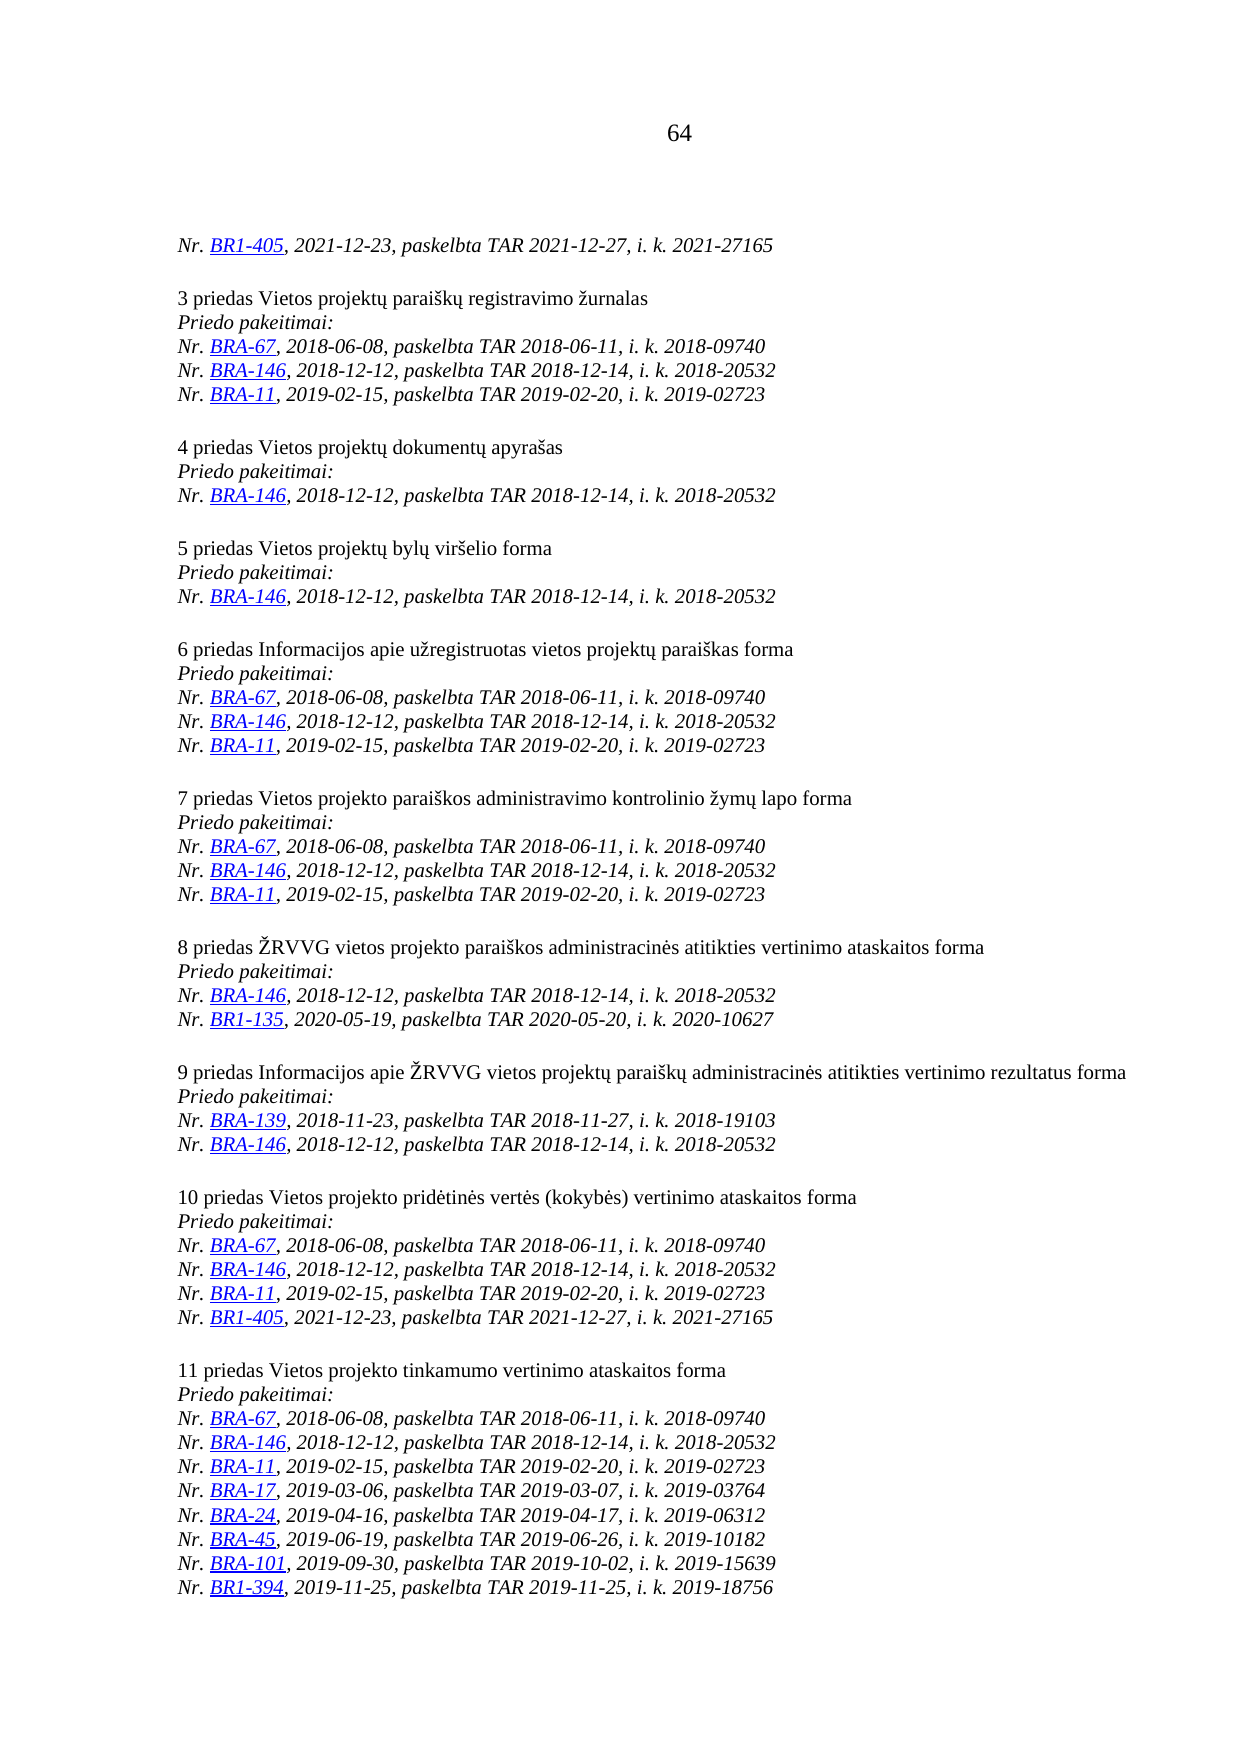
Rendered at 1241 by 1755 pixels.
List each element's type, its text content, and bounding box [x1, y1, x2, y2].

text Nr. BRA-146, 2018-12-12, paskelbta TAR 2018-12-14, i. k. 2018-20532 [177, 584, 1181, 608]
text Nr. BRA-11, 2019-02-15, paskelbta TAR 2019-02-20, i. k. 2019-02723 [177, 382, 1181, 406]
text Nr. BRA-11, 2019-02-15, paskelbta TAR 2019-02-20, i. k. 2019-02723 [177, 882, 1181, 906]
text 10 priedas Vietos projekto pridėtinės vertės (kokybės) vertinimo ataskaitos forma [177, 1185, 1181, 1209]
text 4 priedas Vietos projektų dokumentų apyrašas [177, 435, 1181, 459]
text Nr. BRA-24, 2019-04-16, paskelbta TAR 2019-04-17, i. k. 2019-06312 [177, 1502, 1181, 1527]
text 11 priedas Vietos projekto tinkamumo vertinimo ataskaitos forma [177, 1358, 1181, 1382]
text Priedo pakeitimai: [177, 1084, 1181, 1108]
text Nr. BRA-146, 2018-12-12, paskelbta TAR 2018-12-14, i. k. 2018-20532 [177, 983, 1181, 1007]
text 7 priedas Vietos projekto paraiškos administravimo kontrolinio žymų lapo forma [177, 786, 1181, 810]
text Nr. BRA-146, 2018-12-12, paskelbta TAR 2018-12-14, i. k. 2018-20532 [177, 1430, 1181, 1454]
text Nr. BR1-135, 2020-05-19, paskelbta TAR 2020-05-20, i. k. 2020-10627 [177, 1007, 1181, 1031]
text 5 priedas Vietos projektų bylų viršelio forma [177, 536, 1181, 560]
text Nr. BRA-11, 2019-02-15, paskelbta TAR 2019-02-20, i. k. 2019-02723 [177, 1454, 1181, 1478]
text Nr. BRA-17, 2019-03-06, paskelbta TAR 2019-03-07, i. k. 2019-03764 [177, 1478, 1181, 1502]
text Priedo pakeitimai: [177, 310, 1181, 334]
text Priedo pakeitimai: [177, 661, 1181, 685]
text Nr. BRA-67, 2018-06-08, paskelbta TAR 2018-06-11, i. k. 2018-09740 [177, 1233, 1181, 1257]
text Nr. BRA-146, 2018-12-12, paskelbta TAR 2018-12-14, i. k. 2018-20532 [177, 483, 1181, 507]
text Priedo pakeitimai: [177, 1382, 1181, 1406]
text Nr. BRA-67, 2018-06-08, paskelbta TAR 2018-06-11, i. k. 2018-09740 [177, 334, 1181, 358]
text Priedo pakeitimai: [177, 959, 1181, 983]
text 6 priedas Informacijos apie užregistruotas vietos projektų paraiškas forma [177, 637, 1181, 661]
text Nr. BRA-146, 2018-12-12, paskelbta TAR 2018-12-14, i. k. 2018-20532 [177, 709, 1181, 733]
text Priedo pakeitimai: [177, 810, 1181, 834]
text Nr. BRA-45, 2019-06-19, paskelbta TAR 2019-06-26, i. k. 2019-10182 [177, 1527, 1181, 1551]
text 3 priedas Vietos projektų paraiškų registravimo žurnalas [177, 286, 1181, 310]
text 8 priedas ŽRVVG vietos projekto paraiškos administracinės atitikties vertinimo ataskaitos forma [177, 935, 1181, 959]
text 9 priedas Informacijos apie ŽRVVG vietos projektų paraiškų administracinės atitikties vertinimo rezultatus forma [177, 1060, 1181, 1084]
text Nr. BRA-67, 2018-06-08, paskelbta TAR 2018-06-11, i. k. 2018-09740 [177, 685, 1181, 709]
text Nr. BRA-146, 2018-12-12, paskelbta TAR 2018-12-14, i. k. 2018-20532 [177, 1132, 1181, 1156]
text Nr. BRA-11, 2019-02-15, paskelbta TAR 2019-02-20, i. k. 2019-02723 [177, 733, 1181, 757]
text Nr. BR1-394, 2019-11-25, paskelbta TAR 2019-11-25, i. k. 2019-18756 [177, 1575, 1181, 1599]
text Priedo pakeitimai: [177, 459, 1181, 483]
text Nr. BRA-67, 2018-06-08, paskelbta TAR 2018-06-11, i. k. 2018-09740 [177, 1406, 1181, 1430]
text Nr. BRA-101, 2019-09-30, paskelbta TAR 2019-10-02, i. k. 2019-15639 [177, 1551, 1181, 1575]
text Nr. BRA-146, 2018-12-12, paskelbta TAR 2018-12-14, i. k. 2018-20532 [177, 858, 1181, 882]
text Nr. BRA-146, 2018-12-12, paskelbta TAR 2018-12-14, i. k. 2018-20532 [177, 1257, 1181, 1281]
text Nr. BR1-405, 2021-12-23, paskelbta TAR 2021-12-27, i. k. 2021-27165 [177, 1305, 1181, 1329]
text Priedo pakeitimai: [177, 560, 1181, 584]
text Nr. BRA-11, 2019-02-15, paskelbta TAR 2019-02-20, i. k. 2019-02723 [177, 1281, 1181, 1305]
text Nr. BRA-146, 2018-12-12, paskelbta TAR 2018-12-14, i. k. 2018-20532 [177, 358, 1181, 382]
text Nr. BRA-139, 2018-11-23, paskelbta TAR 2018-11-27, i. k. 2018-19103 [177, 1108, 1181, 1132]
text Nr. BR1-405, 2021-12-23, paskelbta TAR 2021-12-27, i. k. 2021-27165 [177, 233, 1181, 257]
text Priedo pakeitimai: [177, 1209, 1181, 1233]
text Nr. BRA-67, 2018-06-08, paskelbta TAR 2018-06-11, i. k. 2018-09740 [177, 834, 1181, 858]
